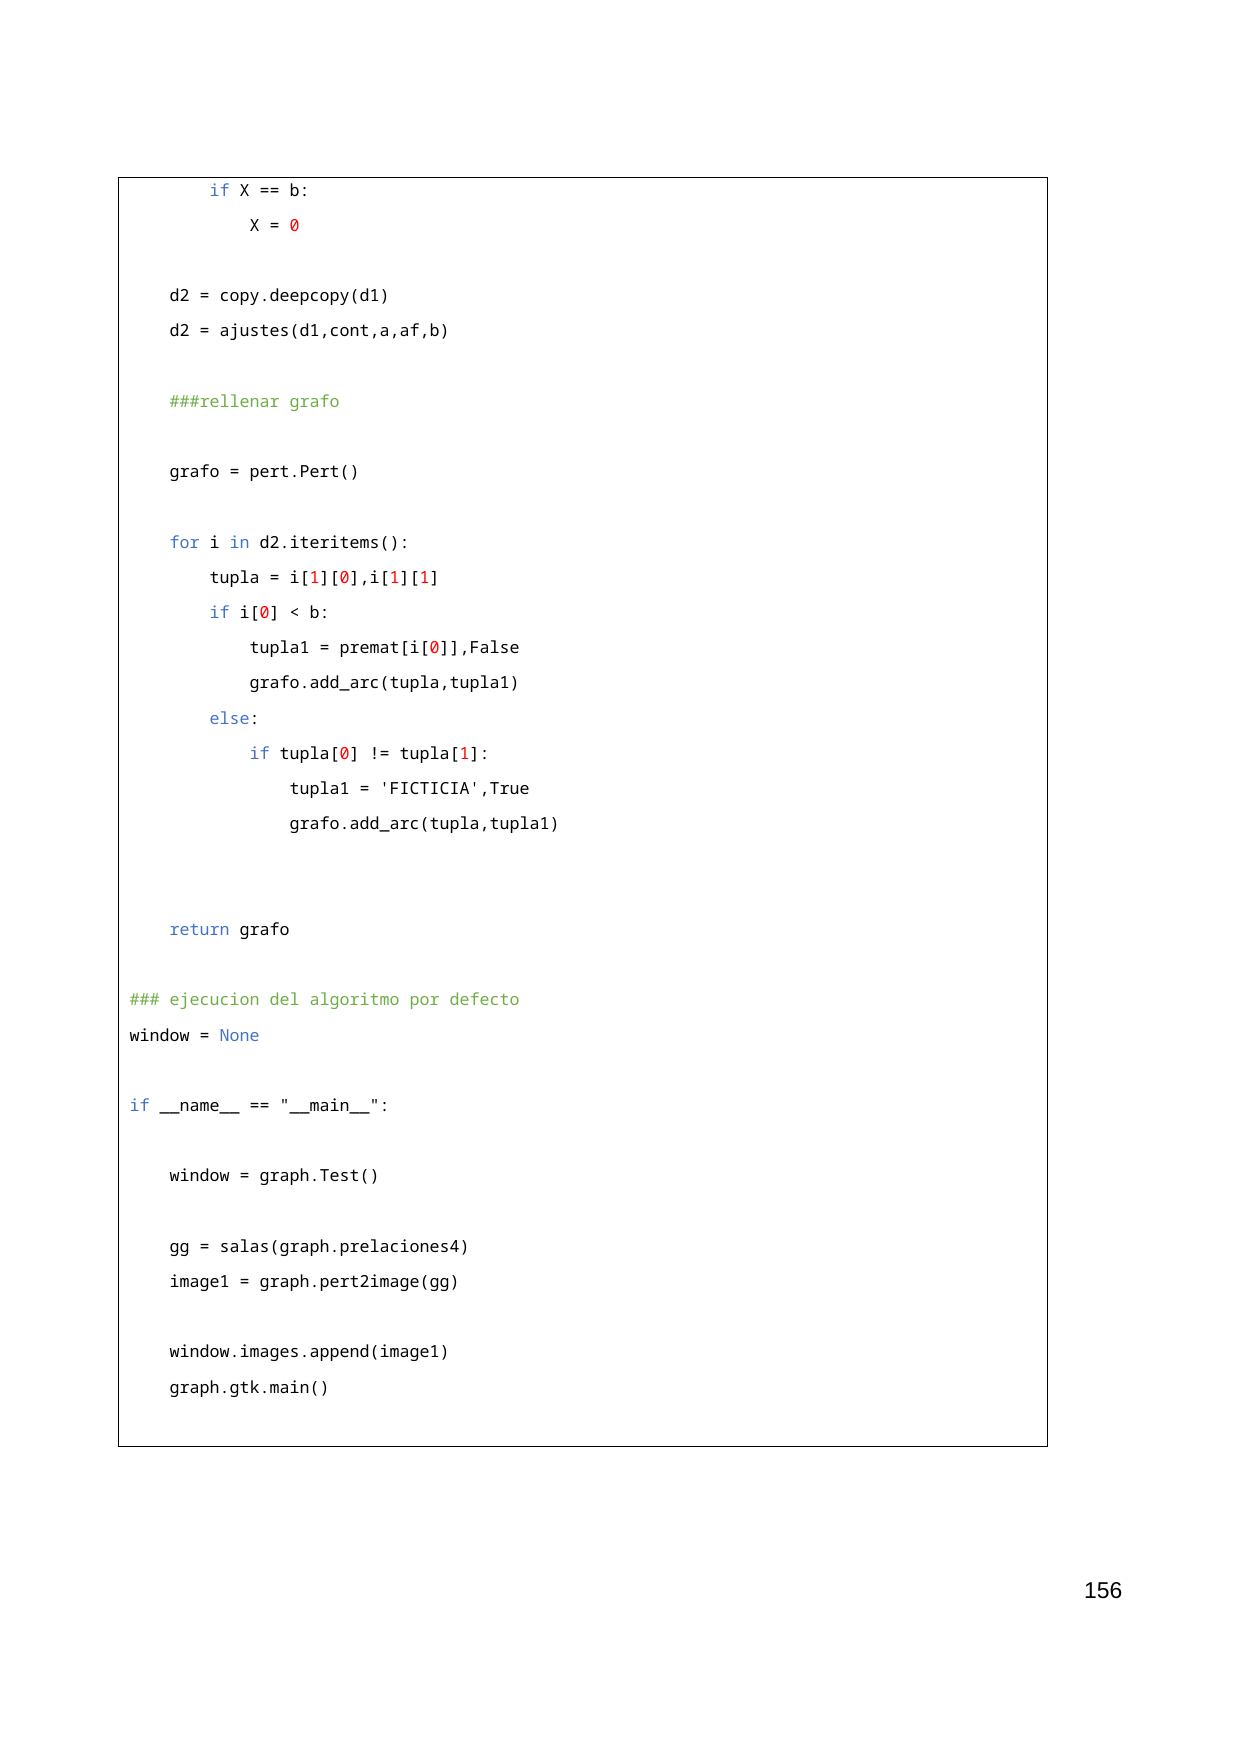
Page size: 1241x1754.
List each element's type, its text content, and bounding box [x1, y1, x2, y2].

table_header if X == b: X = 0 d2 = copy.deepcopy(d1) d2 = ajustes(d1,cont,a,af,b) ###rellenar grafo grafo = pert.Pert() for i in d2.iteritems(): tupla = i[1][0],i[1][1] if i[0] < b: tupla1 = premat[i[0]],False grafo.add_arc(tupla,tupla1) else: if tupla[0] != tupla[1]: tupla1 = 'FICTICIA',True grafo.add_arc(tupla,tupla1) return grafo ### ejecucion del algoritmo por defecto window = None if __name__ == "__main__": window = graph.Test() gg = salas(graph.prelaciones4) image1 = graph.pert2image(gg) window.images.append(image1) graph.gtk.main() [119, 178, 1047, 1446]
